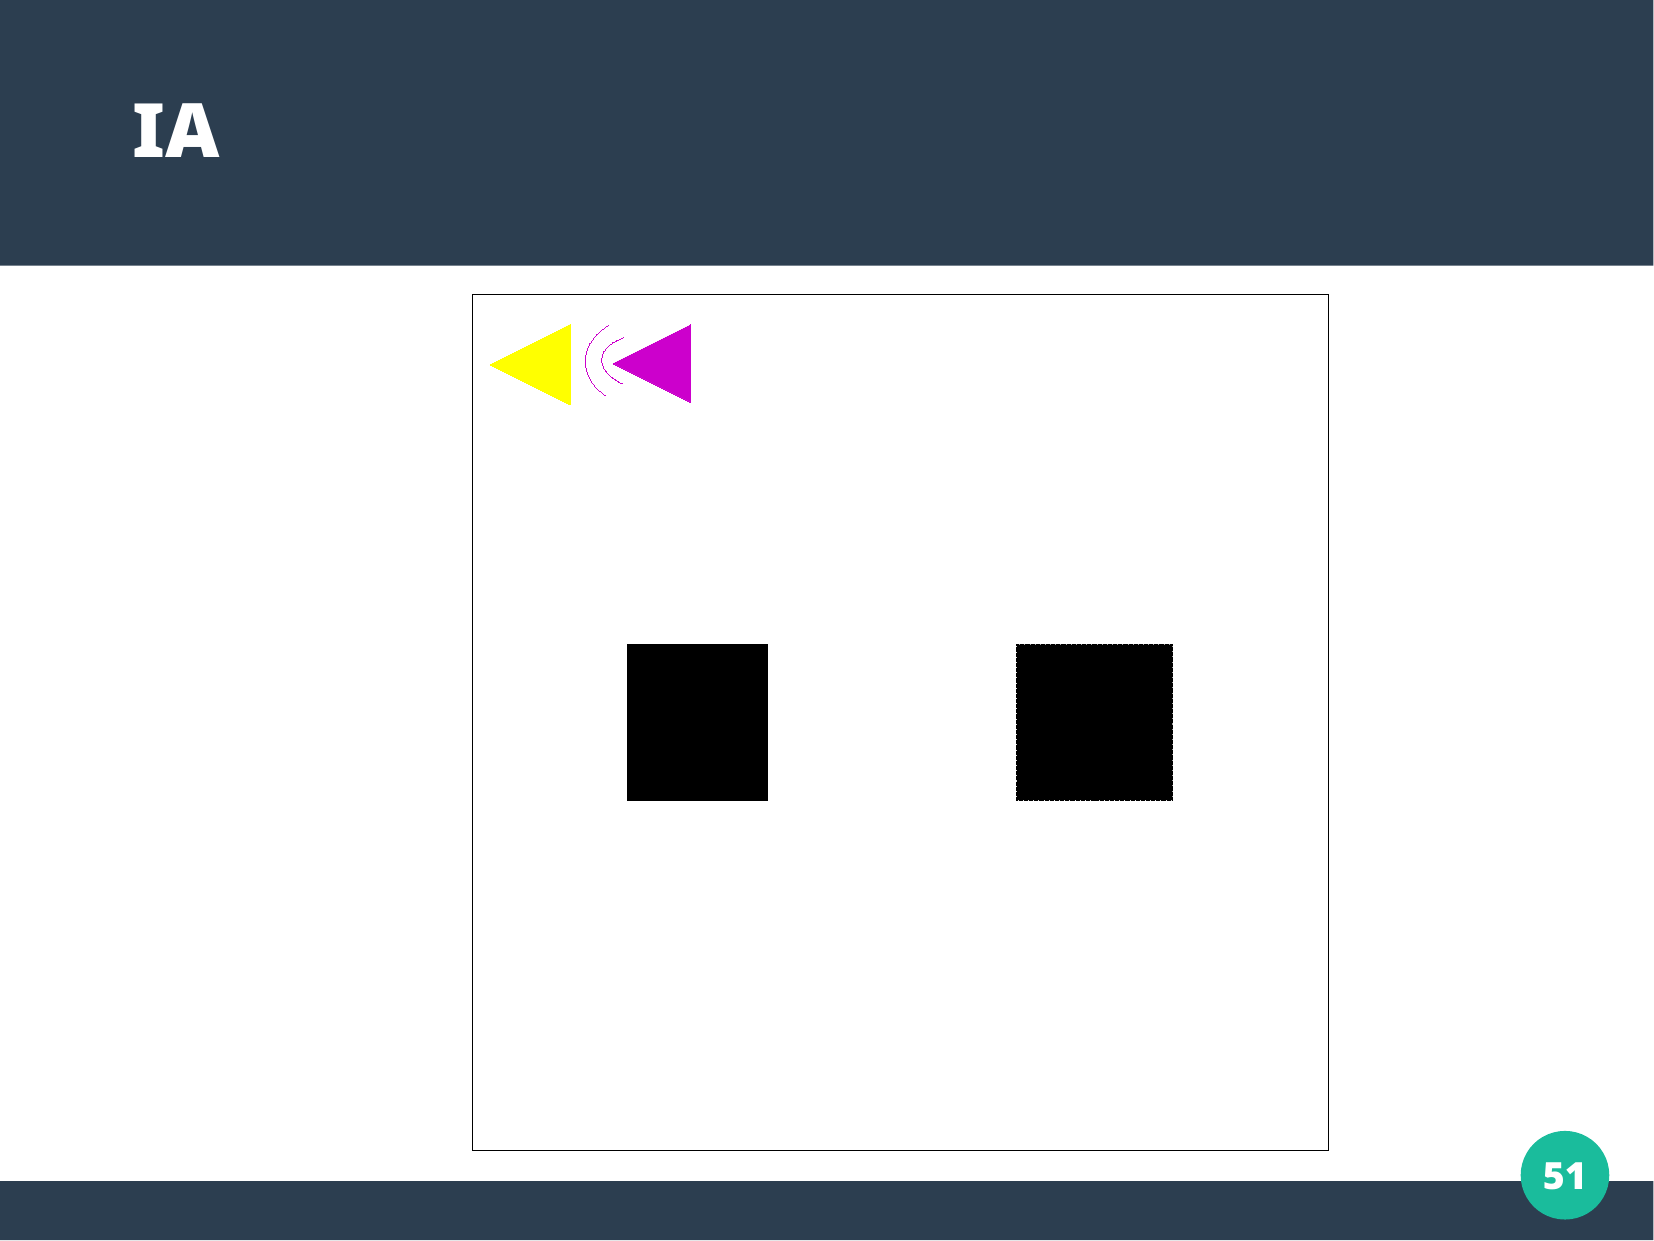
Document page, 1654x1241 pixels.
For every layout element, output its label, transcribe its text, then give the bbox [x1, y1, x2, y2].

text_box [472, 294, 1329, 1151]
title IA [59, 49, 1595, 207]
